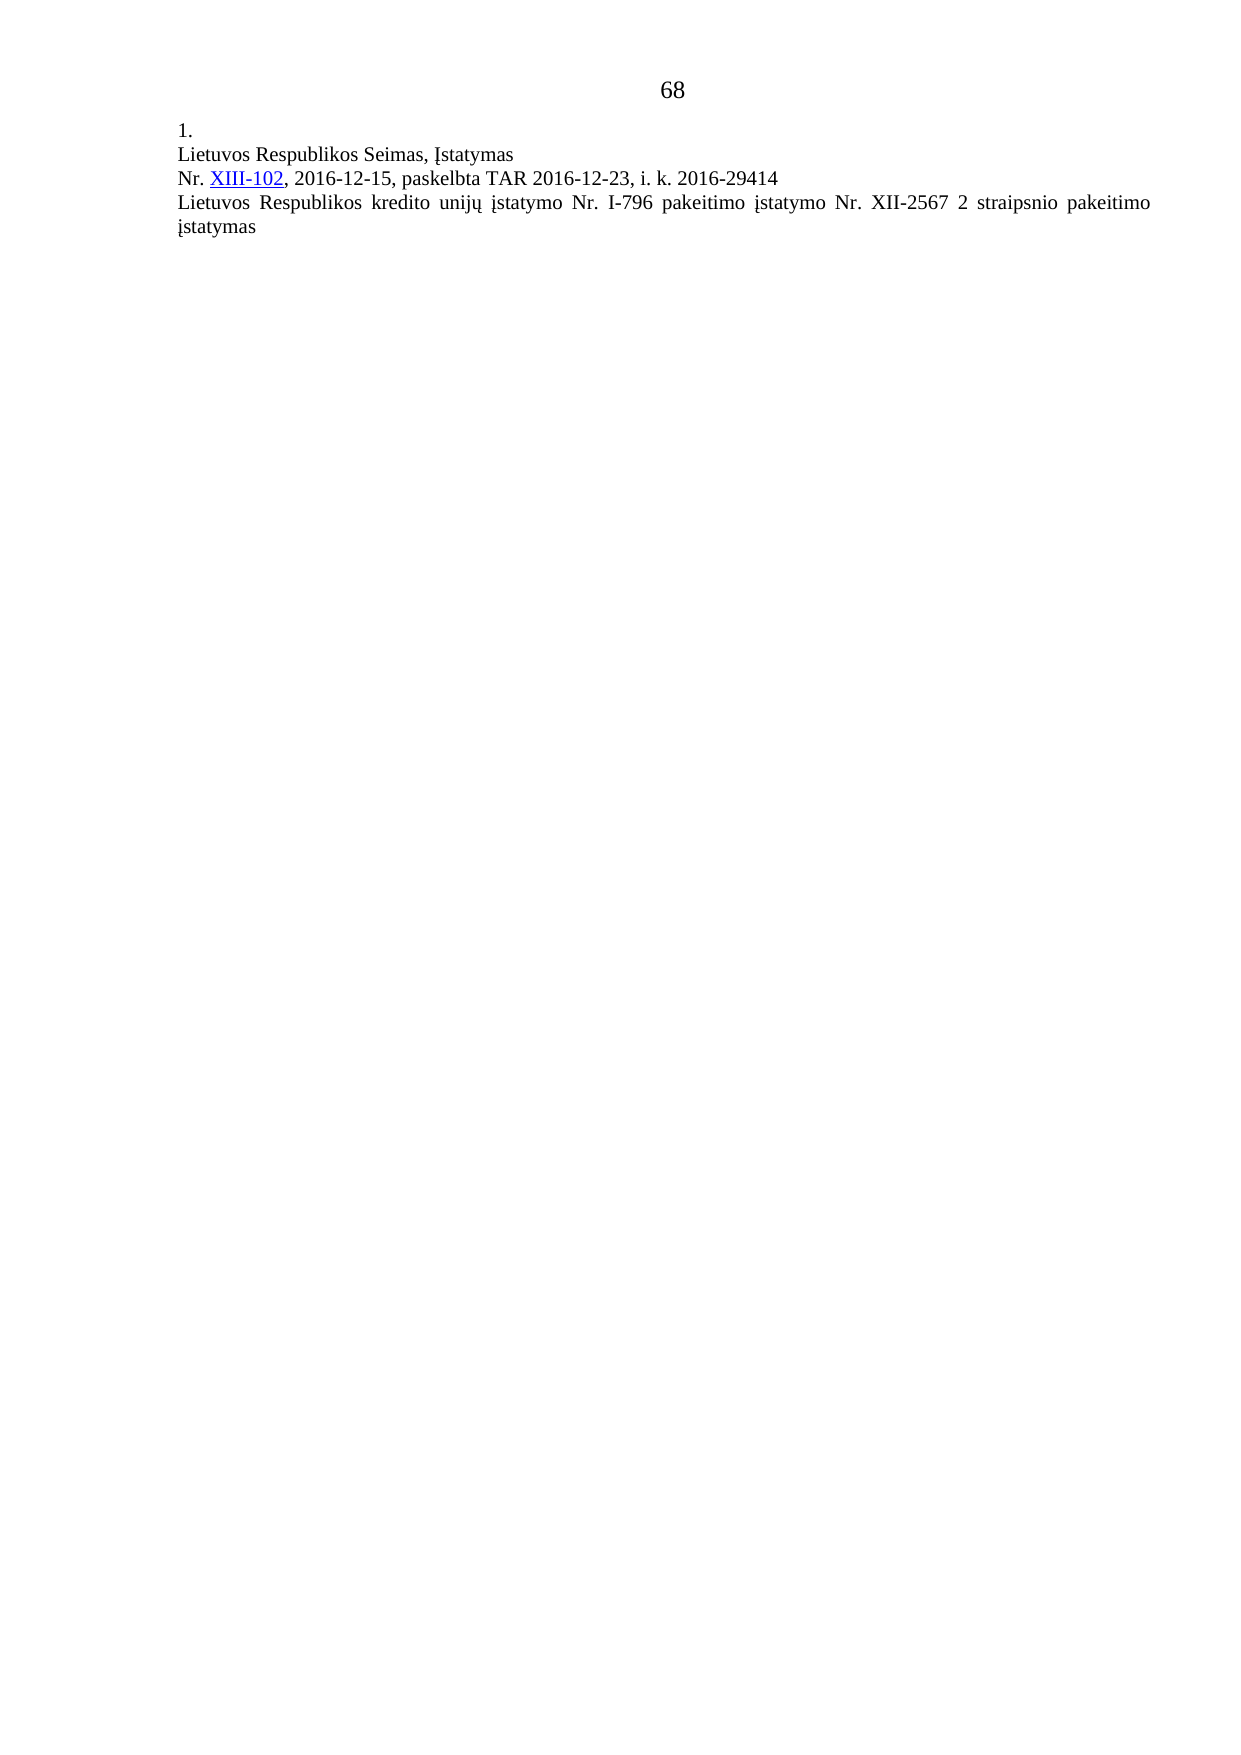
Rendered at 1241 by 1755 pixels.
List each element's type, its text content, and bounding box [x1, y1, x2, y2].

text Lietuvos Respublikos kredito unijų įstatymo Nr. I-796 pakeitimo įstatymo Nr. XII-2567 2 straipsnio pakeitimo įstatymas [177, 190, 1152, 238]
text Nr. XIII-102, 2016-12-15, paskelbta TAR 2016-12-23, i. k. 2016-29414 [177, 166, 1152, 190]
text 1. [177, 118, 1152, 142]
text Lietuvos Respublikos Seimas, Įstatymas [177, 142, 1152, 166]
